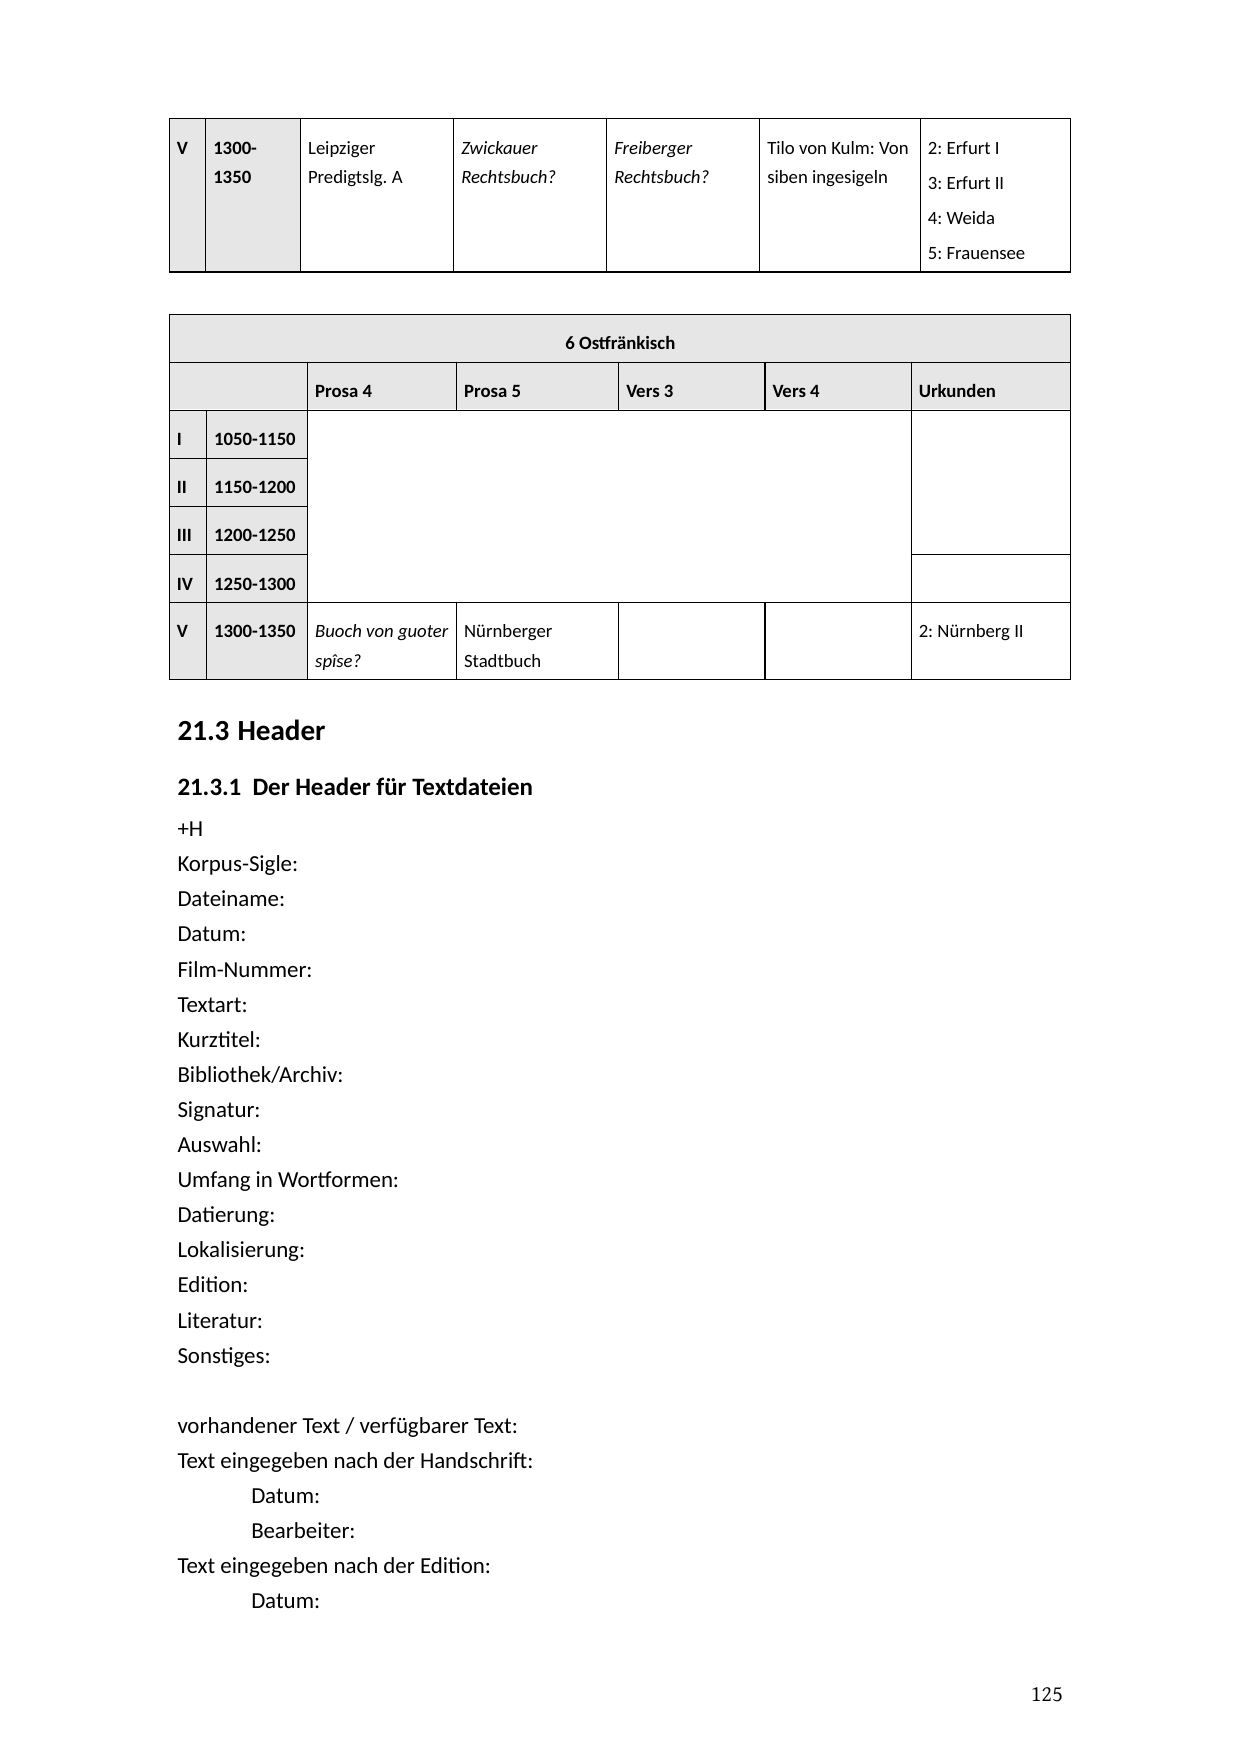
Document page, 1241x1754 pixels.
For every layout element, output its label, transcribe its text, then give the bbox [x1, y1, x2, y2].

text Kurztitel: [177, 1024, 1063, 1053]
table_cell V [170, 119, 205, 271]
text Bearbeiter: [177, 1515, 1063, 1544]
text vorhandener Text / verfügbarer Text: [177, 1410, 1063, 1439]
table_cell 1150-1200 [207, 459, 307, 506]
table_cell 1300-1350 [207, 603, 307, 679]
table_cell Prosa 5 [457, 363, 618, 409]
table_cell Vers 3 [619, 363, 764, 409]
table_cell Freiberger Rechtsbuch? [607, 119, 759, 271]
table_cell I [170, 411, 206, 458]
text Korpus-Sigle: [177, 848, 1063, 877]
text Text eingegeben nach der Handschrift: [177, 1445, 1063, 1474]
text Textart: [177, 989, 1063, 1018]
table_cell 1300-1350 [206, 119, 300, 271]
table_cell 1250-1300 [207, 555, 307, 602]
table_cell Tilo von Kulm: Von siben ingesigeln [760, 119, 920, 271]
table_cell III [170, 507, 206, 554]
text Datierung: [177, 1199, 1063, 1228]
text Datum: [177, 1480, 1063, 1509]
text Literatur: [177, 1305, 1063, 1334]
text Lokalisierung: [177, 1234, 1063, 1264]
table_cell Vers 4 [766, 363, 911, 409]
text Dateiname: [177, 883, 1063, 913]
table_cell [170, 363, 307, 409]
table_cell Prosa 4 [308, 363, 456, 409]
table_cell II [170, 459, 206, 506]
text Datum: [177, 918, 1063, 948]
table_cell Buoch von guoter spîse? [308, 603, 456, 679]
text Umfang in Wortformen: [177, 1164, 1063, 1193]
table_cell Urkunden [912, 363, 1070, 409]
table_cell Zwickauer Rechtsbuch? [454, 119, 606, 271]
table_cell [912, 411, 1070, 554]
table_cell 1050-1150 [207, 411, 307, 458]
text +H [177, 813, 1063, 842]
table_cell [766, 603, 911, 679]
text Edition: [177, 1269, 1063, 1299]
text Auswahl: [177, 1129, 1063, 1158]
table_cell [912, 555, 1070, 602]
text Film-Nummer: [177, 954, 1063, 983]
table_cell IV [170, 555, 206, 602]
table_cell Leipziger Predigtslg. A [301, 119, 453, 271]
table_cell 2: Nürnberg II [912, 603, 1070, 679]
text Bibliothek/Archiv: [177, 1059, 1063, 1088]
table_cell [619, 603, 764, 679]
text Datum: [177, 1586, 1063, 1615]
table_cell [308, 411, 911, 602]
table_header 6 Ostfränkisch [170, 315, 1070, 362]
text Signatur: [177, 1094, 1063, 1123]
table_cell 2: Erfurt I 3: Erfurt II 4: Weida 5: Frauensee [921, 119, 1070, 271]
table_cell 1200-1250 [207, 507, 307, 554]
table_cell Nürnberger Stadtbuch [457, 603, 618, 679]
text Sonstiges: [177, 1340, 1063, 1369]
table_cell V [170, 603, 206, 679]
text Text eingegeben nach der Edition: [177, 1550, 1063, 1579]
subtitle Header [177, 717, 1063, 747]
subtitle Der Header für Textdateien [177, 772, 1063, 801]
